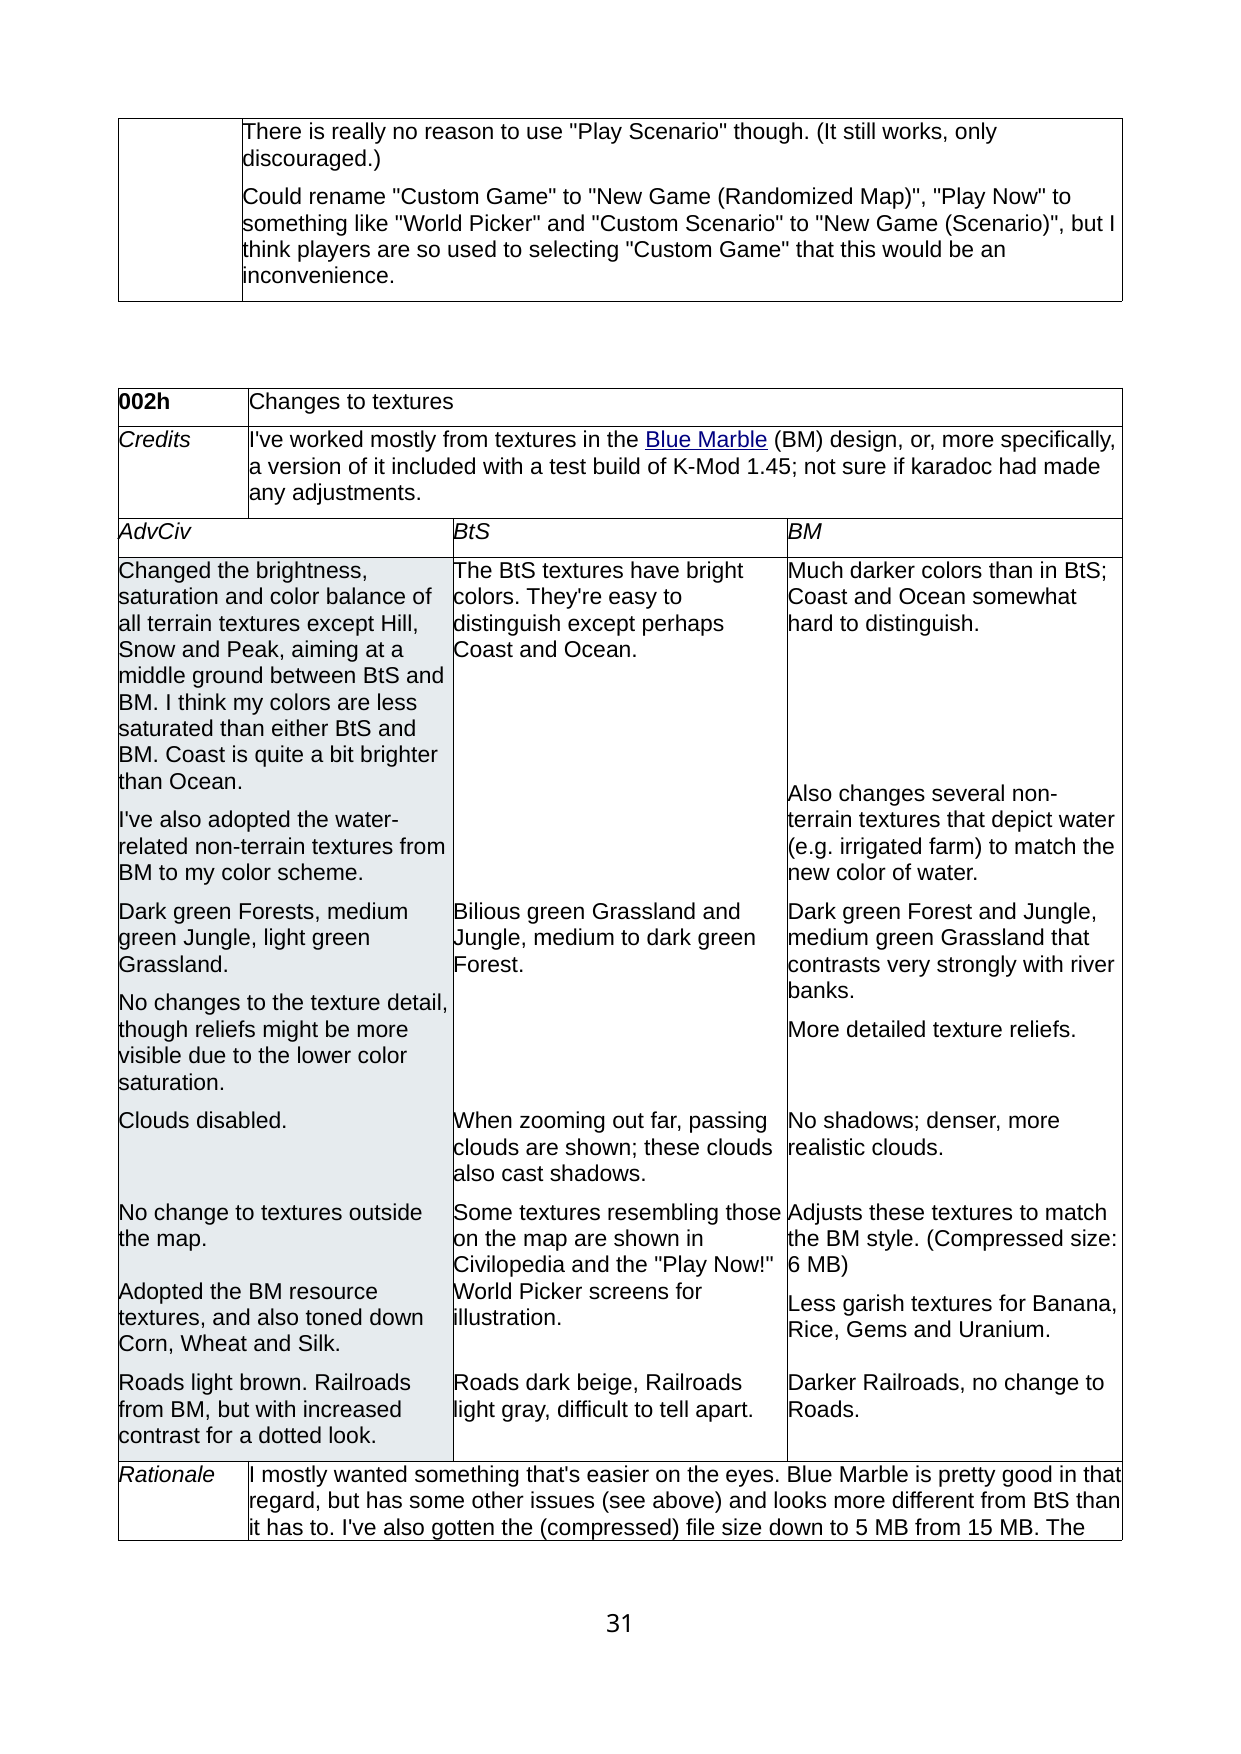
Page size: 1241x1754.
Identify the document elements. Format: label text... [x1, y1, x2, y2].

table_header Changes to textures [249, 389, 1122, 426]
table_cell The BtS textures have bright colors. They're easy to distinguish except perhaps Coast and Ocean. Bilious green Grassland and Jungle, medium to dark green Forest. When zooming out far, passing clouds are shown; these clouds also cast shadows. Some textures resembling those on the map are shown in Civilopedia and the "Play Now!" World Picker screens for illustration. Roads dark beige, Railroads light gray, difficult to tell apart. [454, 558, 787, 1461]
table_cell I've worked mostly from textures in the Blue Marble (BM) design, or, more specifically, a version of it included with a test build of K-Mod 1.45; not sure if karadoc had made any adjustments. [249, 427, 1122, 518]
table_cell Credits [119, 427, 248, 518]
table_cell BM [788, 519, 1122, 557]
table_cell Much darker colors than in BtS; Coast and Ocean somewhat hard to distinguish. Also changes several non-terrain textures that depict water (e.g. irrigated farm) to match the new color of water. Dark green Forest and Jungle, medium green Grassland that contrasts very strongly with river banks. More detailed texture reliefs. No shadows; denser, more realistic clouds. Adjusts these textures to match the BM style. (Compressed size: 6 MB) Less garish textures for Banana, Rice, Gems and Uranium. Darker Railroads, no change to Roads. [788, 558, 1122, 1461]
table_cell Rationale [119, 1462, 248, 1540]
table_cell BtS [454, 519, 787, 557]
table_cell AdvCiv [119, 519, 453, 557]
table_cell [119, 119, 242, 301]
table_cell I mostly wanted something that's easier on the eyes. Blue Marble is pretty good in that regard, but has some other issues (see above) and looks more different from BtS than it has to. I've also gotten the (compressed) file size down to 5 MB from 15 MB. The [249, 1462, 1122, 1540]
table_cell There is really no reason to use "Play Scenario" though. (It still works, only discouraged.) Could rename "Custom Game" to "New Game (Randomized Map)", "Play Now" to something like "World Picker" and "Custom Scenario" to "New Game (Scenario)", but I think players are so used to selecting "Custom Game" that this would be an inconvenience. [243, 119, 1122, 301]
table_cell Changed the brightness, saturation and color balance of all terrain textures except Hill, Snow and Peak, aiming at a middle ground between BtS and BM. I think my colors are less saturated than either BtS and BM. Coast is quite a bit brighter than Ocean. I've also adopted the water-related non-terrain textures from BM to my color scheme. Dark green Forests, medium green Jungle, light green Grassland. No changes to the texture detail, though reliefs might be more visible due to the lower color saturation. Clouds disabled. No change to textures outside the map. Adopted the BM resource textures, and also toned down Corn, Wheat and Silk. Roads light brown. Railroads from BM, but with increased contrast for a dotted look. [119, 558, 453, 1461]
table_header 002h [119, 389, 248, 426]
